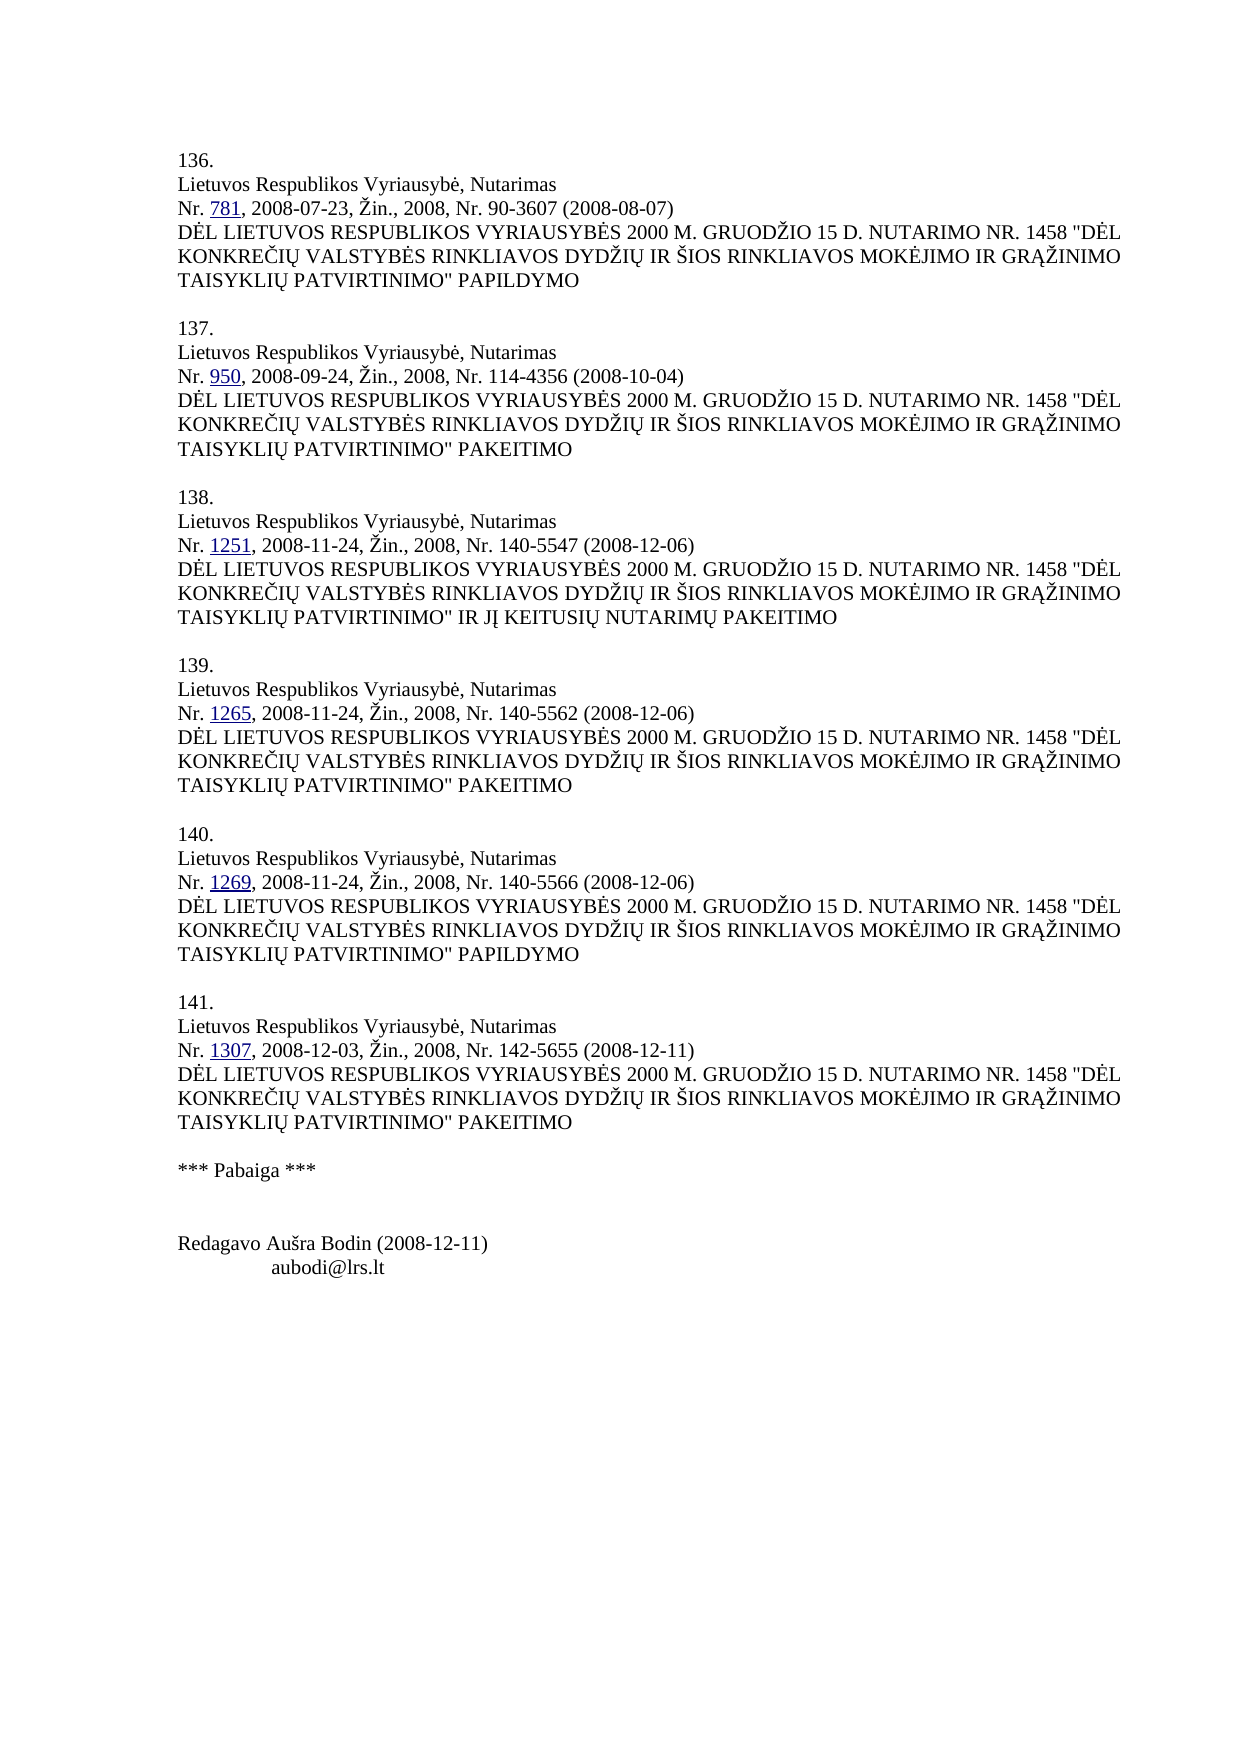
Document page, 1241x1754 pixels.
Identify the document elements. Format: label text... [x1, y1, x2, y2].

text 141. [177, 990, 1122, 1014]
text DĖL LIETUVOS RESPUBLIKOS VYRIAUSYBĖS 2000 M. GRUODŽIO 15 D. NUTARIMO NR. 1458 "DĖL KONKREČIŲ VALSTYBĖS RINKLIAVOS DYDŽIŲ IR ŠIOS RINKLIAVOS MOKĖJIMO IR GRĄŽINIMO TAISYKLIŲ PATVIRTINIMO" IR JĮ KEITUSIŲ NUTARIMŲ PAKEITIMO [177, 557, 1122, 629]
text 136. [177, 148, 1122, 172]
text Nr. 1251, 2008-11-24, Žin., 2008, Nr. 140-5547 (2008-12-06) [177, 533, 1122, 557]
text Lietuvos Respublikos Vyriausybė, Nutarimas [177, 846, 1122, 869]
text Lietuvos Respublikos Vyriausybė, Nutarimas [177, 1014, 1122, 1038]
text 137. [177, 316, 1122, 340]
text DĖL LIETUVOS RESPUBLIKOS VYRIAUSYBĖS 2000 M. GRUODŽIO 15 D. NUTARIMO NR. 1458 "DĖL KONKREČIŲ VALSTYBĖS RINKLIAVOS DYDŽIŲ IR ŠIOS RINKLIAVOS MOKĖJIMO IR GRĄŽINIMO TAISYKLIŲ PATVIRTINIMO" PAPILDYMO [177, 220, 1122, 292]
text DĖL LIETUVOS RESPUBLIKOS VYRIAUSYBĖS 2000 M. GRUODŽIO 15 D. NUTARIMO NR. 1458 "DĖL KONKREČIŲ VALSTYBĖS RINKLIAVOS DYDŽIŲ IR ŠIOS RINKLIAVOS MOKĖJIMO IR GRĄŽINIMO TAISYKLIŲ PATVIRTINIMO" PAKEITIMO [177, 725, 1122, 797]
text aubodi@lrs.lt [177, 1254, 1122, 1279]
text Nr. 1265, 2008-11-24, Žin., 2008, Nr. 140-5562 (2008-12-06) [177, 701, 1122, 725]
text DĖL LIETUVOS RESPUBLIKOS VYRIAUSYBĖS 2000 M. GRUODŽIO 15 D. NUTARIMO NR. 1458 "DĖL KONKREČIŲ VALSTYBĖS RINKLIAVOS DYDŽIŲ IR ŠIOS RINKLIAVOS MOKĖJIMO IR GRĄŽINIMO TAISYKLIŲ PATVIRTINIMO" PAKEITIMO [177, 388, 1122, 461]
text *** Pabaiga *** [177, 1158, 1122, 1182]
text Lietuvos Respublikos Vyriausybė, Nutarimas [177, 172, 1122, 196]
text Nr. 781, 2008-07-23, Žin., 2008, Nr. 90-3607 (2008-08-07) [177, 196, 1122, 220]
text Redagavo Aušra Bodin (2008-12-11) [177, 1231, 1122, 1254]
text 140. [177, 821, 1122, 846]
text Lietuvos Respublikos Vyriausybė, Nutarimas [177, 340, 1122, 364]
text Lietuvos Respublikos Vyriausybė, Nutarimas [177, 677, 1122, 701]
text DĖL LIETUVOS RESPUBLIKOS VYRIAUSYBĖS 2000 M. GRUODŽIO 15 D. NUTARIMO NR. 1458 "DĖL KONKREČIŲ VALSTYBĖS RINKLIAVOS DYDŽIŲ IR ŠIOS RINKLIAVOS MOKĖJIMO IR GRĄŽINIMO TAISYKLIŲ PATVIRTINIMO" PAKEITIMO [177, 1062, 1122, 1134]
text Nr. 950, 2008-09-24, Žin., 2008, Nr. 114-4356 (2008-10-04) [177, 364, 1122, 388]
text Lietuvos Respublikos Vyriausybė, Nutarimas [177, 509, 1122, 533]
text 138. [177, 484, 1122, 509]
text Nr. 1307, 2008-12-03, Žin., 2008, Nr. 142-5655 (2008-12-11) [177, 1038, 1122, 1062]
text DĖL LIETUVOS RESPUBLIKOS VYRIAUSYBĖS 2000 M. GRUODŽIO 15 D. NUTARIMO NR. 1458 "DĖL KONKREČIŲ VALSTYBĖS RINKLIAVOS DYDŽIŲ IR ŠIOS RINKLIAVOS MOKĖJIMO IR GRĄŽINIMO TAISYKLIŲ PATVIRTINIMO" PAPILDYMO [177, 894, 1122, 966]
text Nr. 1269, 2008-11-24, Žin., 2008, Nr. 140-5566 (2008-12-06) [177, 869, 1122, 894]
text 139. [177, 653, 1122, 677]
